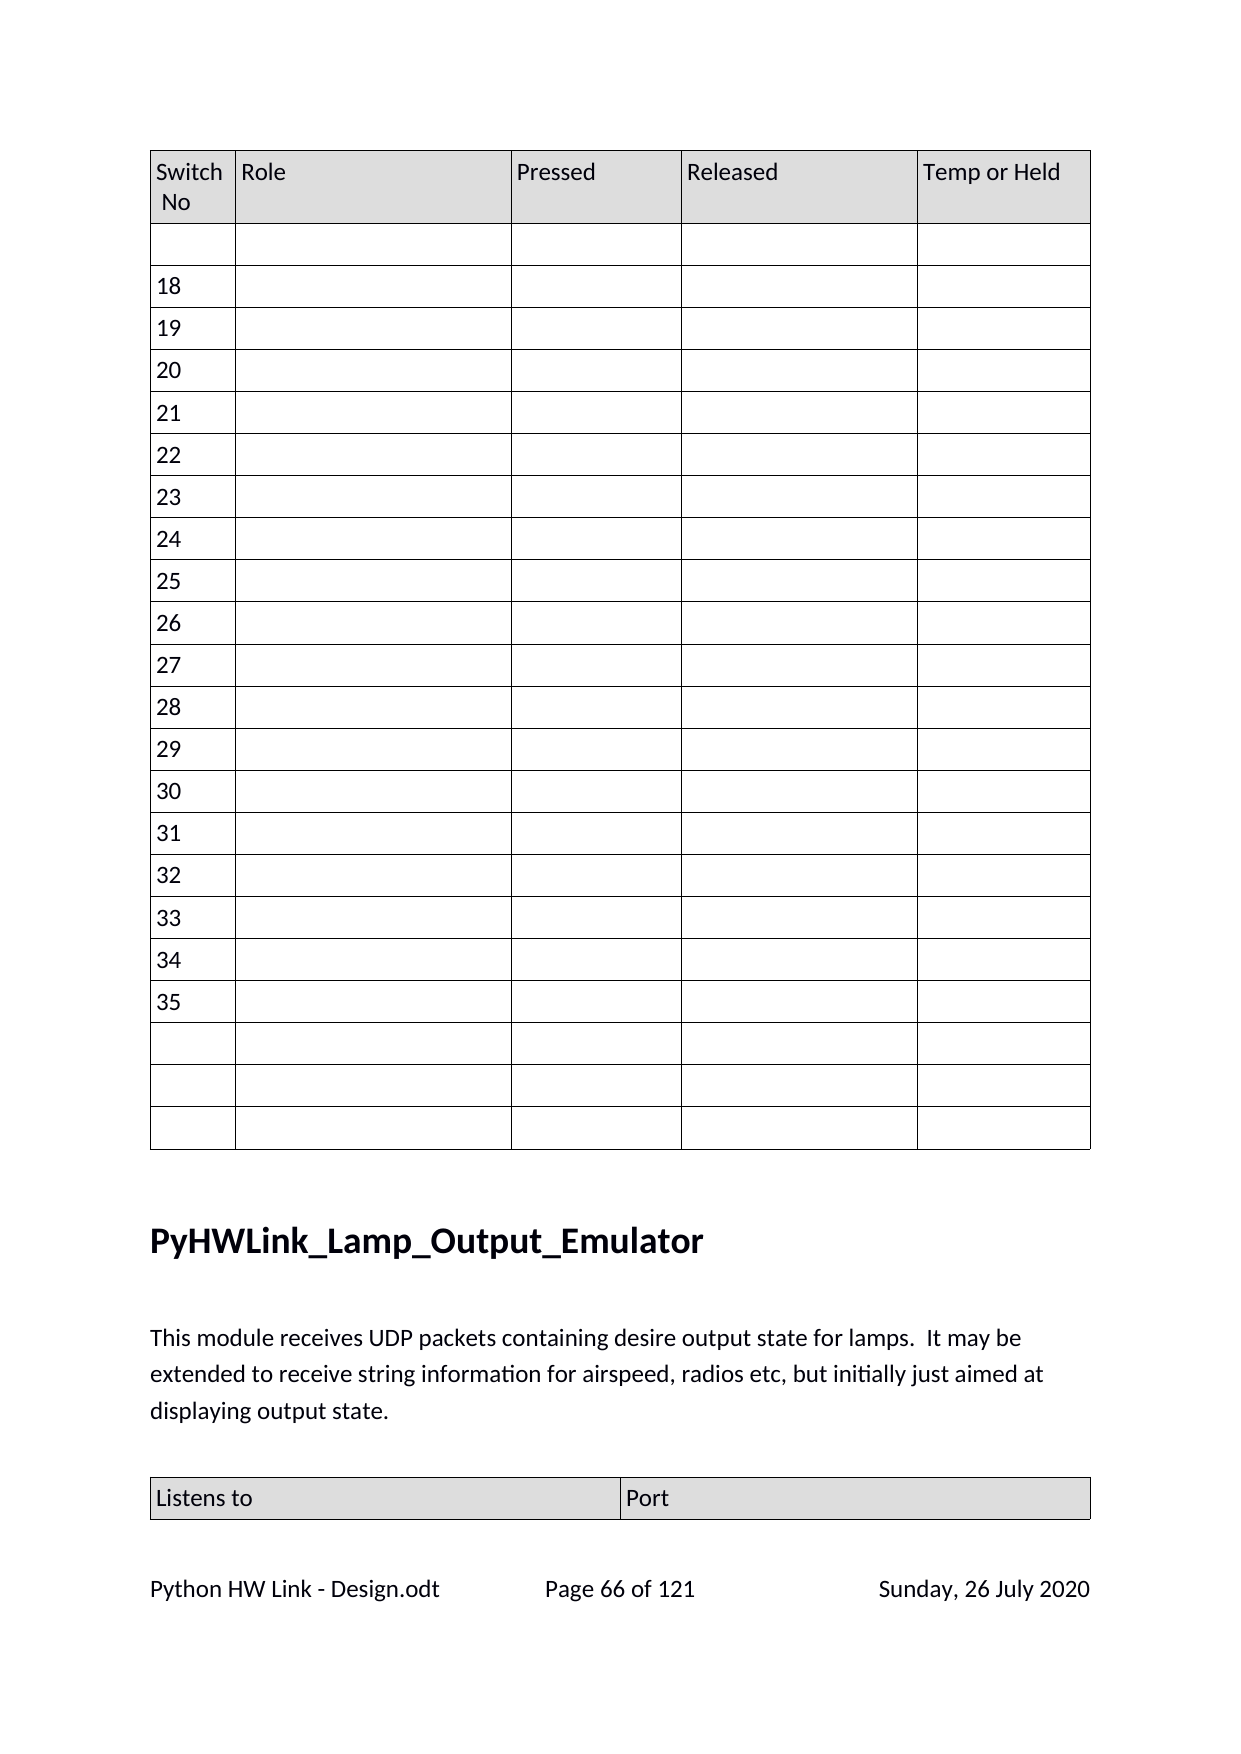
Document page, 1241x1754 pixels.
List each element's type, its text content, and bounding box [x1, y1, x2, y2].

table_cell [236, 308, 511, 349]
table_cell [512, 1065, 681, 1106]
table_cell [151, 1107, 235, 1148]
table_cell [682, 308, 917, 349]
table_header Pressed [512, 151, 681, 223]
table_cell [918, 266, 1090, 307]
table_cell [236, 771, 511, 812]
table_cell 24 [151, 518, 235, 559]
table_cell [512, 560, 681, 601]
table_cell [236, 434, 511, 475]
table_cell 21 [151, 392, 235, 433]
table_cell [682, 687, 917, 728]
table_cell [918, 813, 1090, 854]
table_cell [918, 518, 1090, 559]
table_cell [918, 392, 1090, 433]
table_cell [682, 771, 917, 812]
table_cell 30 [151, 771, 235, 812]
table_cell [512, 602, 681, 643]
table_cell [512, 392, 681, 433]
table_cell [512, 645, 681, 686]
table_cell [682, 1107, 917, 1148]
table_cell [512, 981, 681, 1022]
text This module receives UDP packets containing desire output state for lamps. It may be extended to receive string information for airspeed, radios etc, but initially just aimed at displaying output state. [150, 1322, 1090, 1426]
table_cell [918, 729, 1090, 770]
table_cell [512, 350, 681, 391]
table_cell [918, 560, 1090, 601]
table_cell [236, 518, 511, 559]
table_cell 22 [151, 434, 235, 475]
table_cell [236, 1107, 511, 1148]
table_cell [236, 687, 511, 728]
table_cell [682, 855, 917, 896]
table_cell [918, 897, 1090, 938]
table_cell [236, 981, 511, 1022]
table_cell [236, 392, 511, 433]
table_cell [512, 434, 681, 475]
table_cell [236, 645, 511, 686]
table_cell [918, 434, 1090, 475]
table_cell [682, 560, 917, 601]
table_cell 32 [151, 855, 235, 896]
table_cell [918, 350, 1090, 391]
table_cell [682, 476, 917, 517]
table_cell 33 [151, 897, 235, 938]
table_cell [918, 939, 1090, 980]
table_cell [682, 981, 917, 1022]
table_header Listens to [151, 1478, 620, 1519]
table_cell [512, 224, 681, 265]
table_cell [512, 1107, 681, 1148]
table_cell 29 [151, 729, 235, 770]
table_cell [682, 224, 917, 265]
table_cell [236, 1065, 511, 1106]
table_cell [918, 1023, 1090, 1064]
table_header Switch No [151, 151, 235, 223]
table_cell [918, 645, 1090, 686]
table_cell [682, 602, 917, 643]
table_cell [512, 476, 681, 517]
table_header Temp or Held [918, 151, 1090, 223]
table_cell [236, 350, 511, 391]
table_cell [682, 729, 917, 770]
table_cell [918, 308, 1090, 349]
table_cell [512, 855, 681, 896]
table_cell [682, 939, 917, 980]
table_cell [512, 266, 681, 307]
table_cell 28 [151, 687, 235, 728]
table_cell [512, 897, 681, 938]
table_cell 26 [151, 602, 235, 643]
table_cell [236, 224, 511, 265]
table_header Port [621, 1478, 1090, 1519]
table_cell [236, 897, 511, 938]
table_cell [918, 981, 1090, 1022]
table_cell [151, 1023, 235, 1064]
table_cell 25 [151, 560, 235, 601]
table_cell [682, 1065, 917, 1106]
table_cell [682, 897, 917, 938]
table_cell 35 [151, 981, 235, 1022]
table_header Released [682, 151, 917, 223]
table_cell [918, 602, 1090, 643]
table_cell [918, 855, 1090, 896]
table_cell [236, 855, 511, 896]
table_cell [236, 476, 511, 517]
table_cell [918, 476, 1090, 517]
table_cell [151, 224, 235, 265]
table_cell [682, 1023, 917, 1064]
table_header Role [236, 151, 511, 223]
table_cell [682, 434, 917, 475]
table_cell [682, 350, 917, 391]
table_cell [236, 560, 511, 601]
table_cell [236, 939, 511, 980]
table_cell [236, 1023, 511, 1064]
table_cell 18 [151, 266, 235, 307]
table_cell 23 [151, 476, 235, 517]
table_cell [512, 1023, 681, 1064]
table_cell [236, 729, 511, 770]
subtitle PyHWLink_Lamp_Output_Emulator [150, 1217, 1090, 1262]
table_cell 34 [151, 939, 235, 980]
table_cell [512, 771, 681, 812]
table_cell [918, 224, 1090, 265]
table_cell [918, 687, 1090, 728]
table_cell [682, 266, 917, 307]
table_cell [236, 266, 511, 307]
table_cell [236, 602, 511, 643]
table_cell [512, 813, 681, 854]
table_cell [918, 1107, 1090, 1148]
table_cell [682, 392, 917, 433]
table_cell 20 [151, 350, 235, 391]
table_cell [151, 1065, 235, 1106]
table_cell [512, 518, 681, 559]
table_cell [682, 813, 917, 854]
table_cell 19 [151, 308, 235, 349]
table_cell [512, 687, 681, 728]
table_cell [236, 813, 511, 854]
table_cell 27 [151, 645, 235, 686]
table_cell [682, 518, 917, 559]
table_cell [918, 1065, 1090, 1106]
table_cell [512, 939, 681, 980]
table_cell [918, 771, 1090, 812]
table_cell 31 [151, 813, 235, 854]
table_cell [512, 308, 681, 349]
table_cell [512, 729, 681, 770]
table_cell [682, 645, 917, 686]
